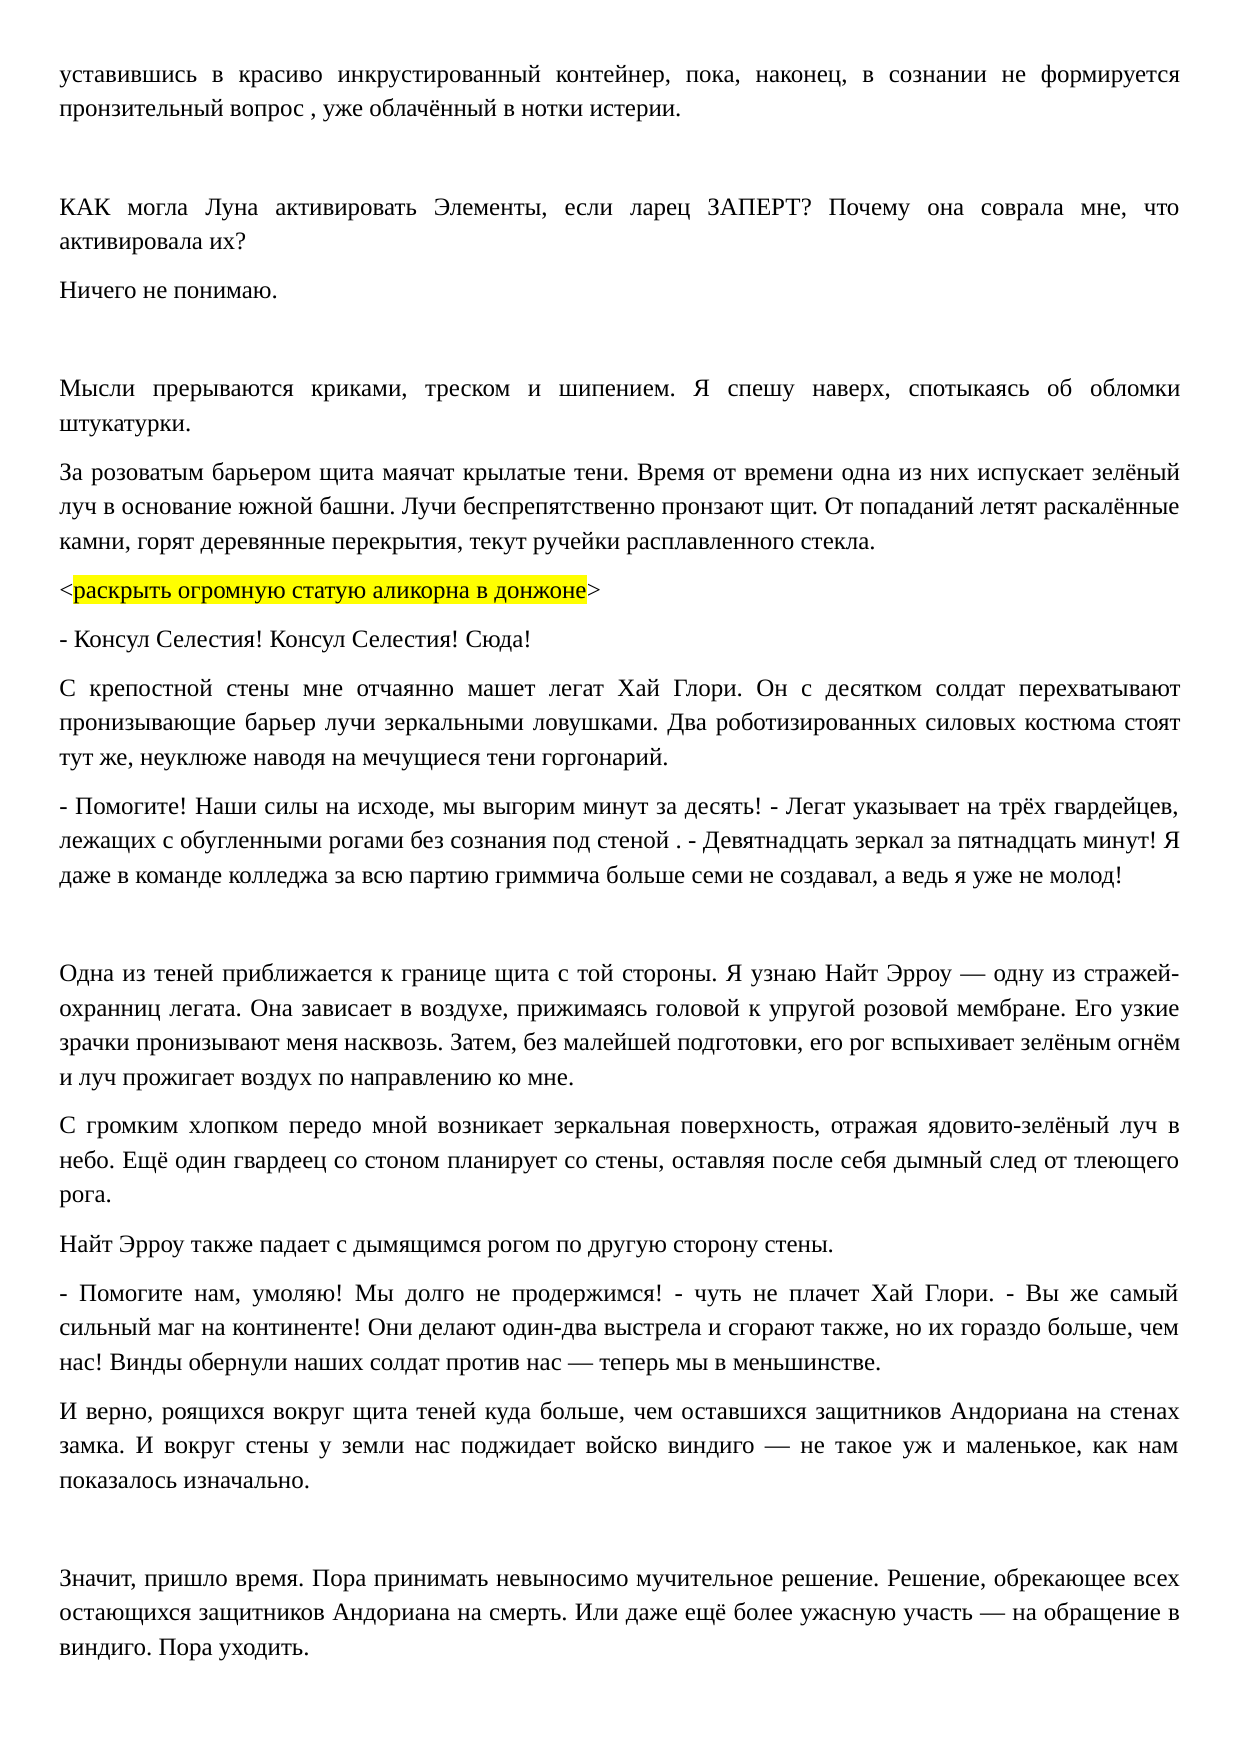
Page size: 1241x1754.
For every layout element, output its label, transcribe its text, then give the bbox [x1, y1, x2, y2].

text С крепостной стены мне отчаянно машет легат Хай Глори. Он с десятком солдат перехватывают пронизывающие барьер лучи зеркальными ловушками. Два роботизированных силовых костюма стоят тут же, неуклюже наводя на мечущиеся тени горгонарий. [59, 673, 1181, 771]
text Найт Эрроу также падает с дымящимся рогом по другую сторону стены. [59, 1229, 1181, 1257]
text - Помогите! Наши силы на исходе, мы выгорим минут за десять! - Легат указывает на трёх гвардейцев, лежащих с обугленными рогами без сознания под стеной . - Девятнадцать зеркал за пятнадцать минут! Я даже в команде колледжа за всю партию гриммича больше семи не создавал, а ведь я уже не молод! [59, 791, 1181, 889]
text КАК могла Луна активировать Элементы, если ларец ЗАПЕРТ? Почему она соврала мне, что активировала их? [59, 192, 1181, 255]
text - Помогите нам, умоляю! Мы долго не продержимся! - чуть не плачет Хай Глори. - Вы же самый сильный маг на континенте! Они делают один-два выстрела и сгорают также, но их гораздо больше, чем нас! Винды обернули наших солдат против нас — теперь мы в меньшинстве. [59, 1278, 1181, 1375]
text <раскрыть огромную статую аликорна в донжоне> [59, 575, 1181, 604]
text Одна из теней приближается к границе щита с той стороны. Я узнаю Найт Эрроу — одну из стражей-охранниц легата. Она зависает в воздухе, прижимаясь головой к упругой розовой мембране. Его узкие зрачки пронизывают меня насквозь. Затем, без малейшей подготовки, его рог вспыхивает зелёным огнём и луч прожигает воздух по направлению ко мне. [59, 958, 1181, 1090]
text За розоватым барьером щита маячат крылатые тени. Время от времени одна из них испускает зелёный луч в основание южной башни. Лучи беспрепятственно пронзают щит. От попаданий летят раскалённые камни, горят деревянные перекрытия, текут ручейки расплавленного стекла. [59, 457, 1181, 554]
text - Консул Селестия! Консул Селестия! Сюда! [59, 624, 1181, 653]
text Значит, пришло время. Пора принимать невыносимо мучительное решение. Решение, обрекающее всех остающихся защитников Андориана на смерть. Или даже ещё более ужасную участь — на обращение в виндиго. Пора уходить. [59, 1563, 1181, 1661]
text уставившись в красиво инкрустированный контейнер, пока, наконец, в сознании не формируется пронзительный вопрос , уже облачённый в нотки истерии. [59, 59, 1181, 122]
text Ничего не понимаю. [59, 275, 1181, 304]
text Мысли прерываются криками, треском и шипением. Я спешу наверх, спотыкаясь об обломки штукатурки. [59, 373, 1181, 437]
text С громким хлопком передо мной возникает зеркальная поверхность, отражая ядовито-зелёный луч в небо. Ещё один гвардеец со стоном планирует со стены, оставляя после себя дымный след от тлеющего рога. [59, 1111, 1181, 1208]
text И верно, роящихся вокруг щита теней куда больше, чем оставшихся защитников Андориана на стенах замка. И вокруг стены у земли нас поджидает войско виндиго — не такое уж и маленькое, как нам показалось изначально. [59, 1396, 1181, 1493]
